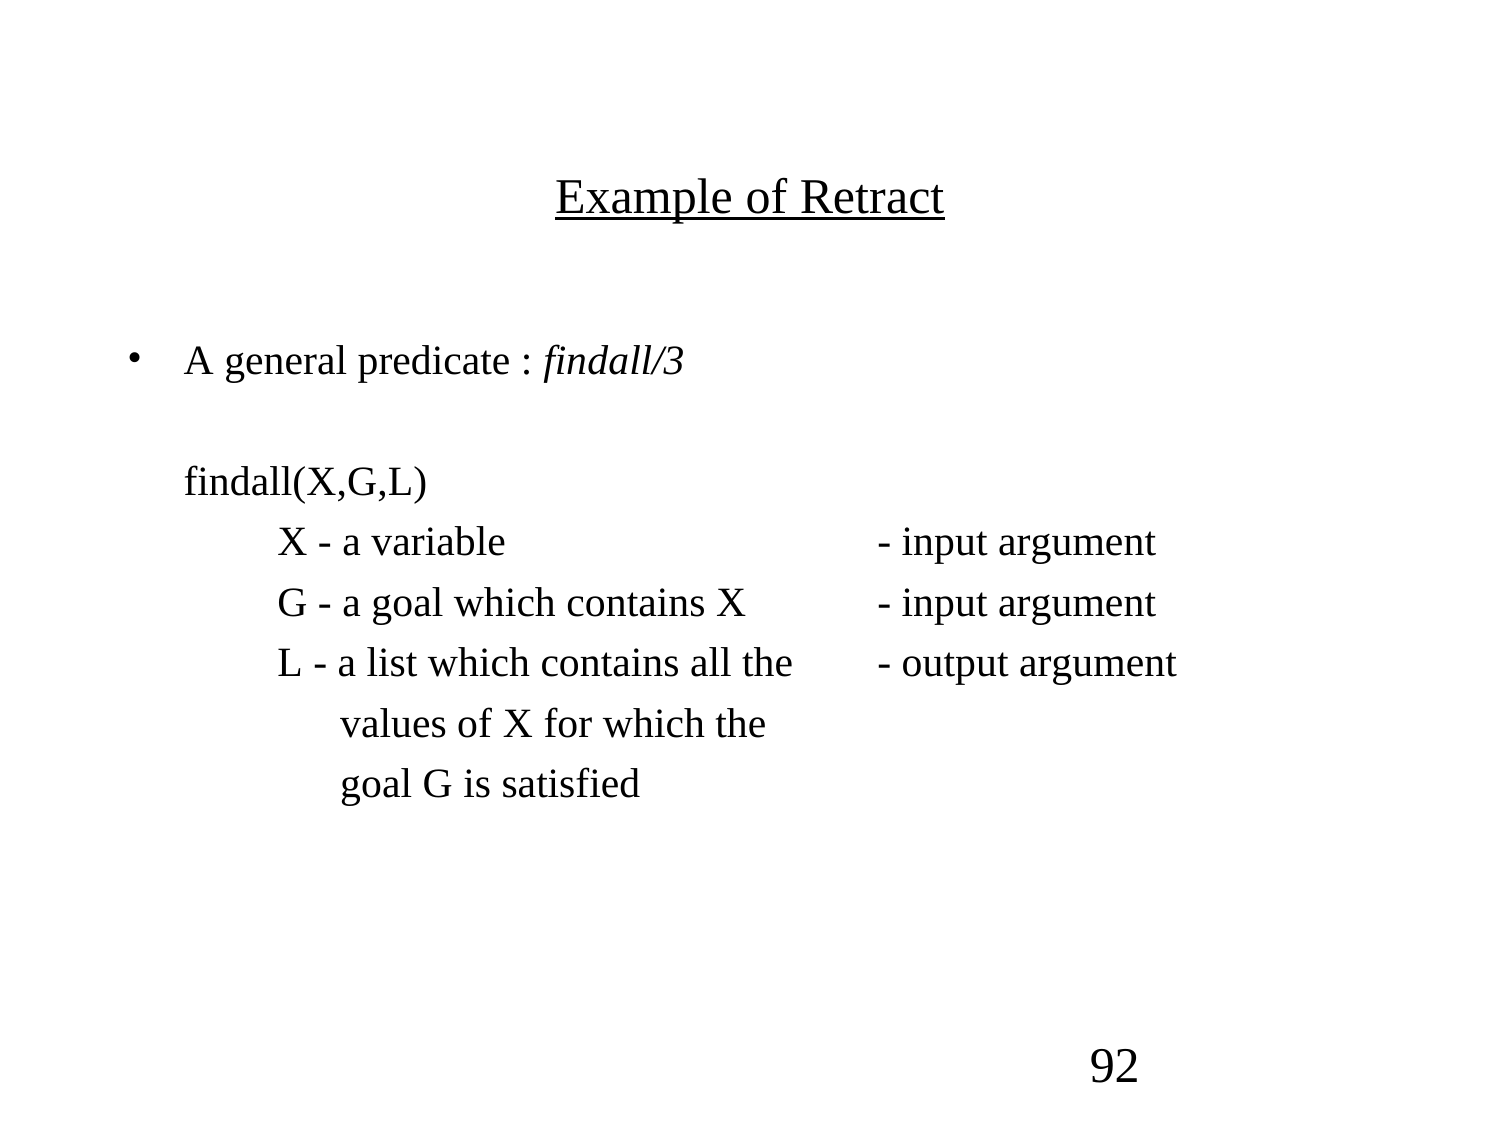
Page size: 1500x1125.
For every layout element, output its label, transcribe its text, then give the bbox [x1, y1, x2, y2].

list A general predicate : findall/3 findall(X,G,L) X - a variable - input argument G - a goal which contains X - input argument L - a list which contains all the - output argument values of X for which the goal G is satisfied [112, 324, 1388, 1000]
title Example of Retract [112, 99, 1388, 288]
